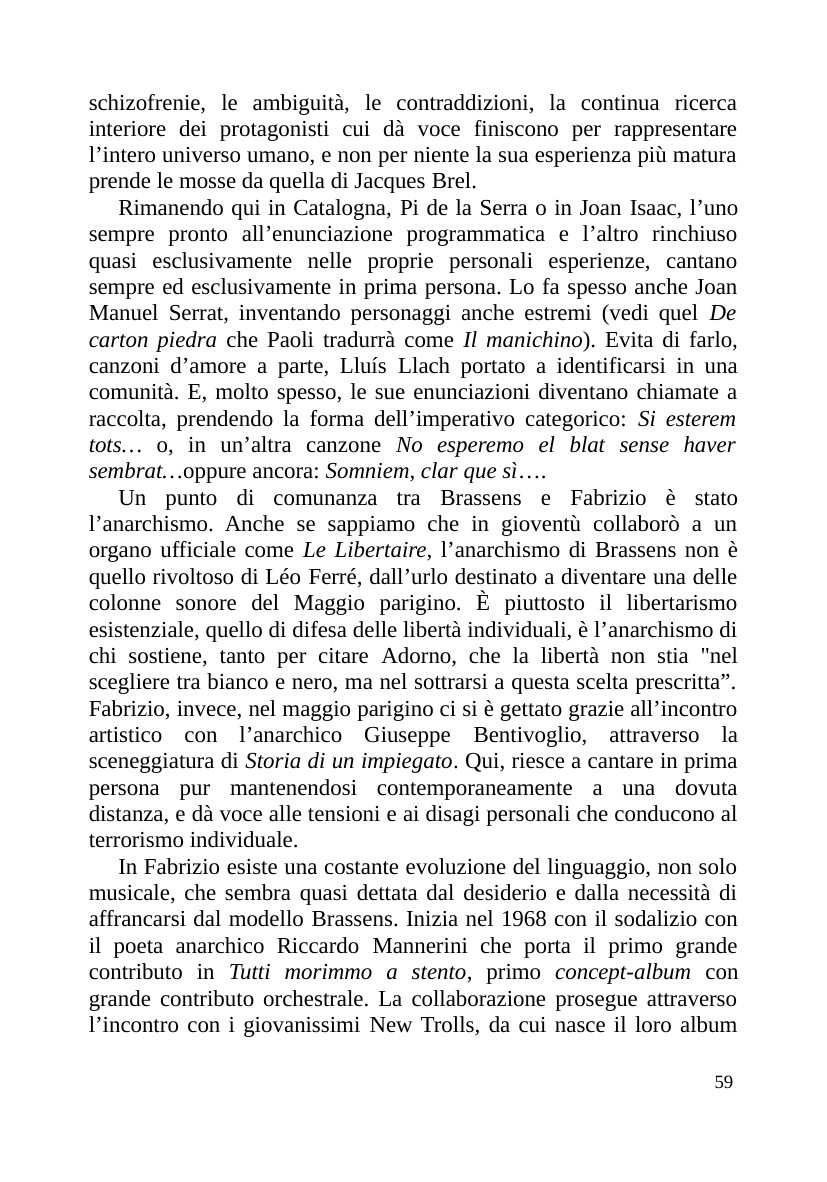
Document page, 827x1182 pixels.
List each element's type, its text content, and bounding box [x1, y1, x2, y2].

text Rimanendo qui in Catalogna, Pi de la Serra o in Joan Isaac, l’uno sempre pronto all’enunciazione programmatica e l’altro rinchiuso quasi esclusivamente nelle proprie personali esperienze, cantano sempre ed esclusivamente in prima persona. Lo fa spesso anche Joan Manuel Serrat, inventando personaggi anche estremi (vedi quel De carton piedra che Paoli tradurrà come Il manichino). Evita di farlo, canzoni d’amore a parte, Lluís Llach portato a identificarsi in una comunità. E, molto spesso, le sue enunciazioni diventano chiamate a raccolta, prendendo la forma dell’imperativo categorico: Si esterem tots… o, in un’altra canzone No esperemo el blat sense haver sembrat…oppure ancora: Somniem, clar que sì…. [88, 194, 738, 484]
text In Fabrizio esiste una costante evoluzione del linguaggio, non solo musicale, che sembra quasi dettata dal desiderio e dalla necessità di affrancarsi dal modello Brassens. Inizia nel 1968 con il sodalizio con il poeta anarchico Riccardo Mannerini che porta il primo grande contributo in Tutti morimmo a stento, primo concept-album con grande contributo orchestrale. La collaborazione prosegue attraverso l’incontro con i giovanissimi New Trolls, da cui nasce il loro album [88, 853, 738, 1037]
text Un punto di comunanza tra Brassens e Fabrizio è stato l’anarchismo. Anche se sappiamo che in gioventù collaborò a un organo ufficiale come Le Libertaire, l’anarchismo di Brassens non è quello rivoltoso di Léo Ferré, dall’urlo destinato a diventare una delle colonne sonore del Maggio parigino. È piuttosto il libertarismo esistenziale, quello di difesa delle libertà individuali, è l’anarchismo di chi sostiene, tanto per citare Adorno, che la libertà non stia "nel scegliere tra bianco e nero, ma nel sottrarsi a questa scelta prescritta”. Fabrizio, invece, nel maggio parigino ci si è gettato grazie all’incontro artistico con l’anarchico Giuseppe Bentivoglio, attraverso la sceneggiatura di Storia di un impiegato. Qui, riesce a cantare in prima persona pur mantenendosi contemporaneamente a una dovuta distanza, e dà voce alle tensioni e ai disagi personali che conducono al terrorismo individuale. [88, 484, 738, 853]
text schizofrenie, le ambiguità, le contraddizioni, la continua ricerca interiore dei protagonisti cui dà voce finiscono per rappresentare l’intero universo umano, e non per niente la sua esperienza più matura prende le mosse da quella di Jacques Brel. [88, 88, 738, 194]
